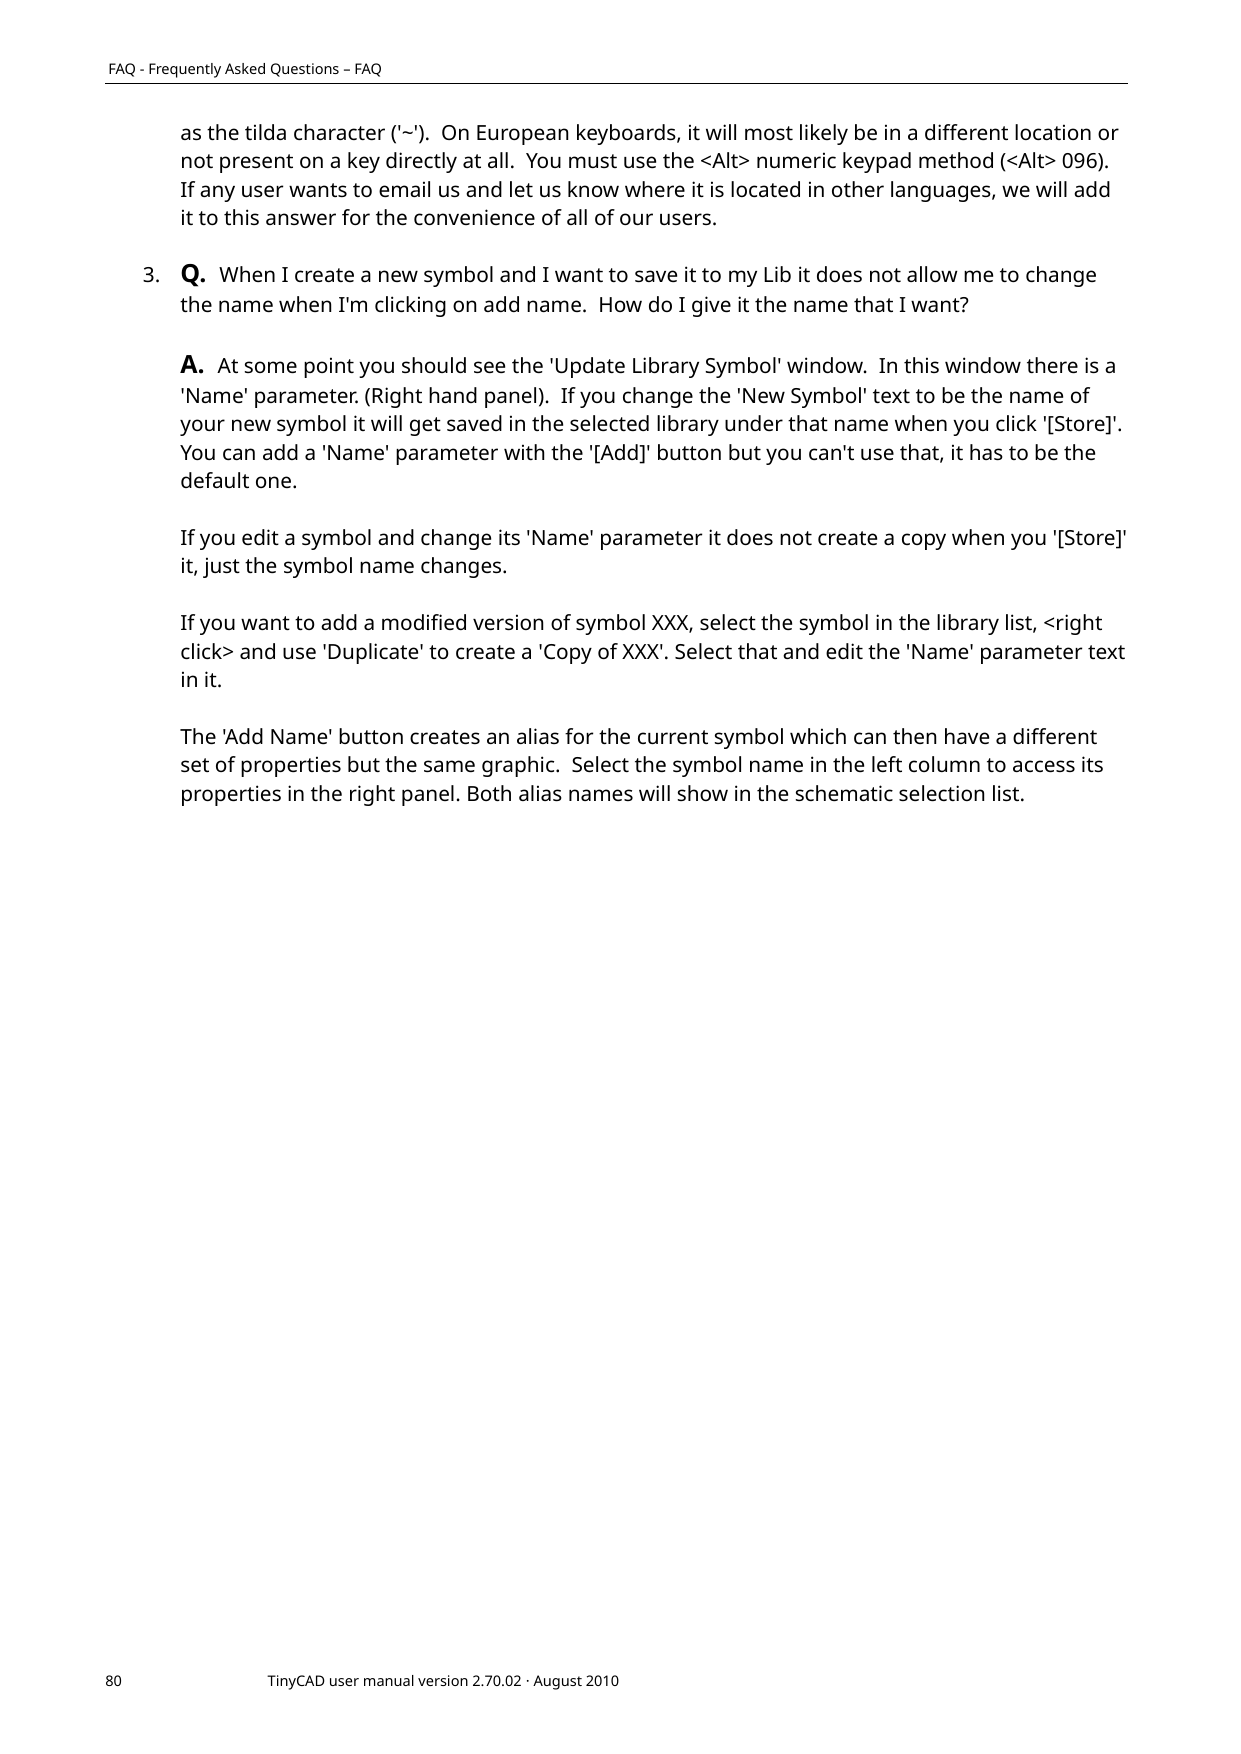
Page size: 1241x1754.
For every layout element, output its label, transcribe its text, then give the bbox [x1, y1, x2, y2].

list as the tilda character ('~'). On European keyboards, it will most likely be in a different location or not present on a key directly at all. You must use the <Alt> numeric keypad method (<Alt> 096). If any user wants to email us and let us know where it is located in other languages, we will add it to this answer for the convenience of all of our users. [143, 118, 1128, 232]
list Q. When I create a new symbol and I want to save it to my Lib it does not allow me to change the name when I'm clicking on add name. How do I give it the name that I want? A. At some point you should see the 'Update Library Symbol' window. In this window there is a 'Name' parameter. (Right hand panel). If you change the 'New Symbol' text to be the name of your new symbol it will get saved in the selected library under that name when you click '[Store]'. You can add a 'Name' parameter with the '[Add]' button but you can't use that, it has to be the default one. If you edit a symbol and change its 'Name' parameter it does not create a copy when you '[Store]' it, just the symbol name changes. If you want to add a modified version of symbol XXX, select the symbol in the library list, <right click> and use 'Duplicate' to create a 'Copy of XXX'. Select that and edit the 'Name' parameter text in it. The 'Add Name' button creates an alias for the current symbol which can then have a different set of properties but the same graphic. Select the symbol name in the left column to access its properties in the right panel. Both alias names will show in the schematic selection list. [143, 256, 1128, 807]
